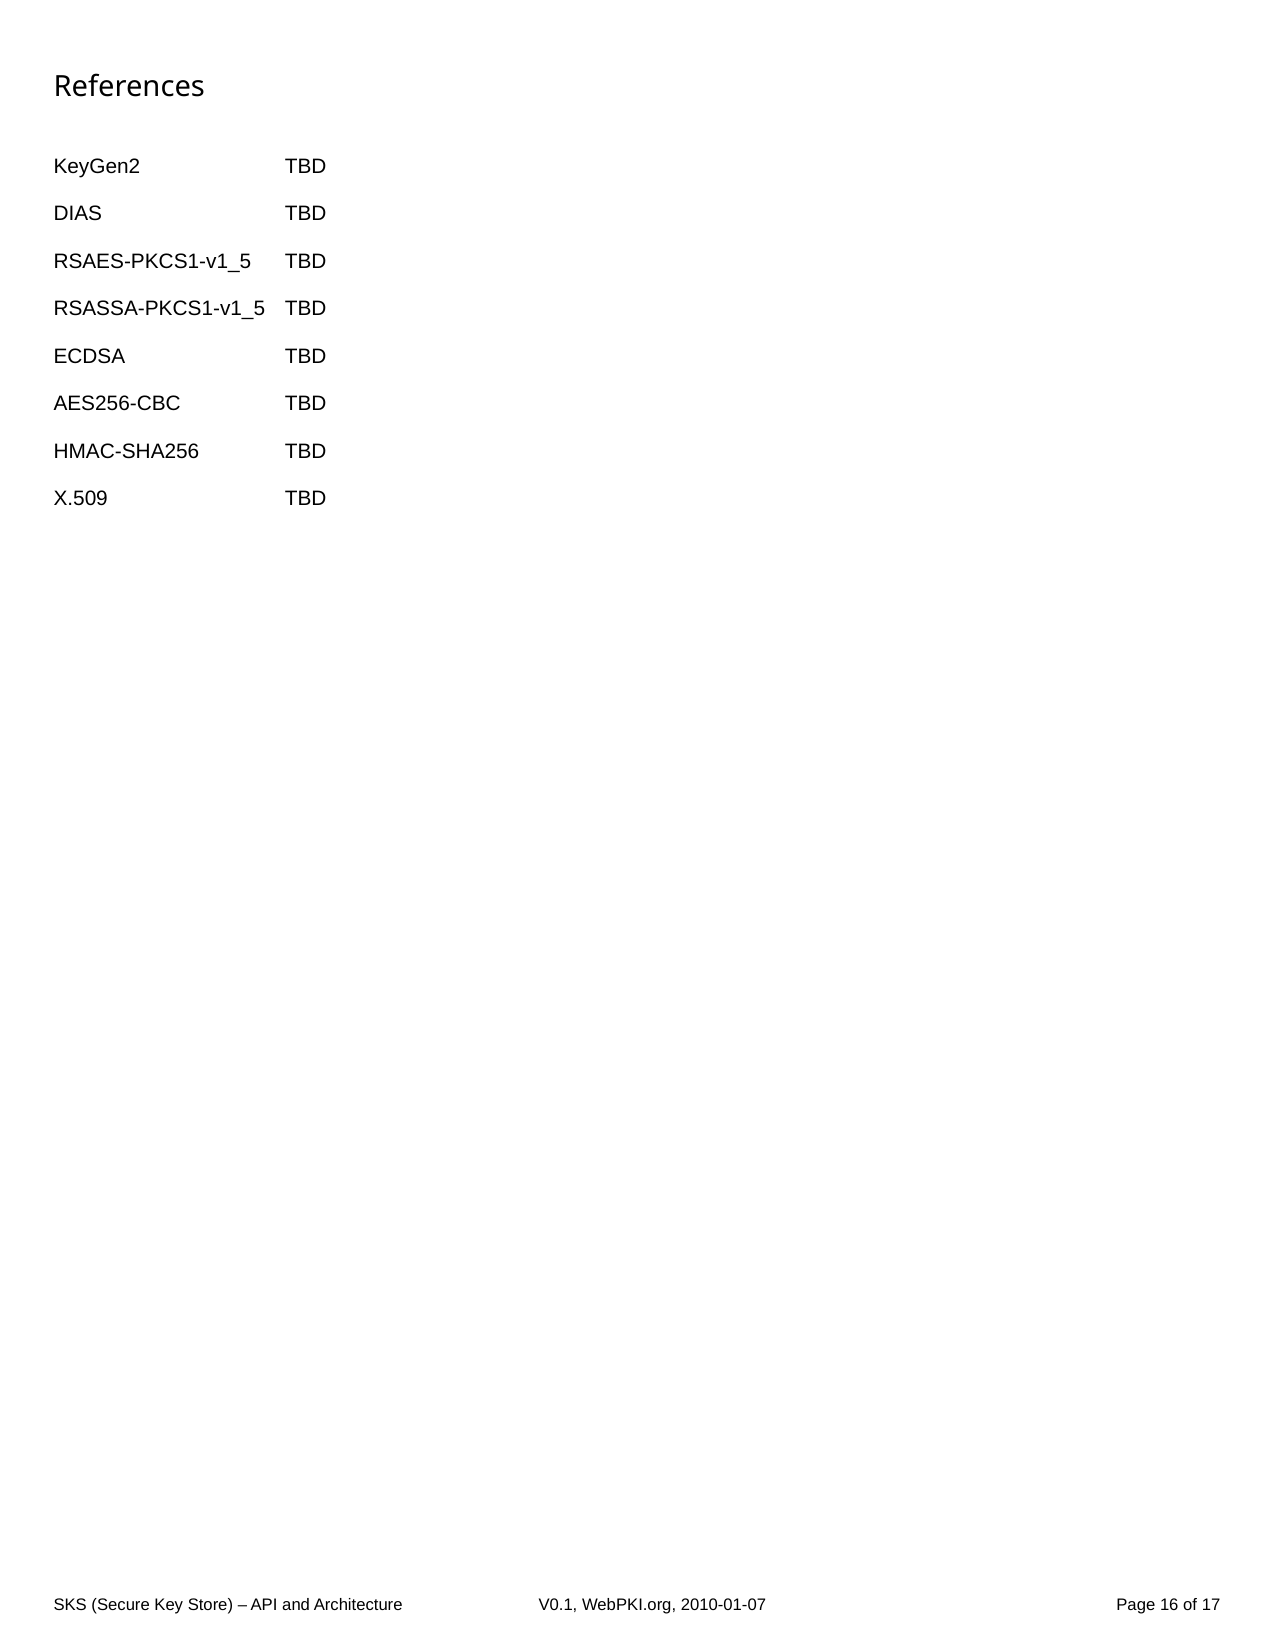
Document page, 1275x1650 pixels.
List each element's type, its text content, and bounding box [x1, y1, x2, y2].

table_header KeyGen2 [53, 154, 284, 201]
table_cell TBD [285, 296, 1221, 343]
table_cell [53, 534, 284, 581]
table_cell X.509 [53, 486, 284, 533]
table_cell TBD [285, 391, 1221, 438]
subtitle References [53, 66, 1221, 105]
table_header TBD [285, 154, 1221, 201]
table_cell [285, 534, 1221, 581]
table_cell [285, 581, 1221, 628]
table_cell RSAES-PKCS1-v1_5 [53, 249, 284, 296]
table_cell RSASSA-PKCS1-v1_5 [53, 296, 284, 343]
table_cell DIAS [53, 201, 284, 248]
table_cell AES256-CBC [53, 391, 284, 438]
table_cell TBD [285, 249, 1221, 296]
table_cell ECDSA [53, 344, 284, 391]
table_cell [53, 581, 284, 628]
table_cell TBD [285, 344, 1221, 391]
table_cell TBD [285, 439, 1221, 486]
table_cell TBD [285, 486, 1221, 533]
table_cell TBD [285, 201, 1221, 248]
table_cell HMAC-SHA256 [53, 439, 284, 486]
